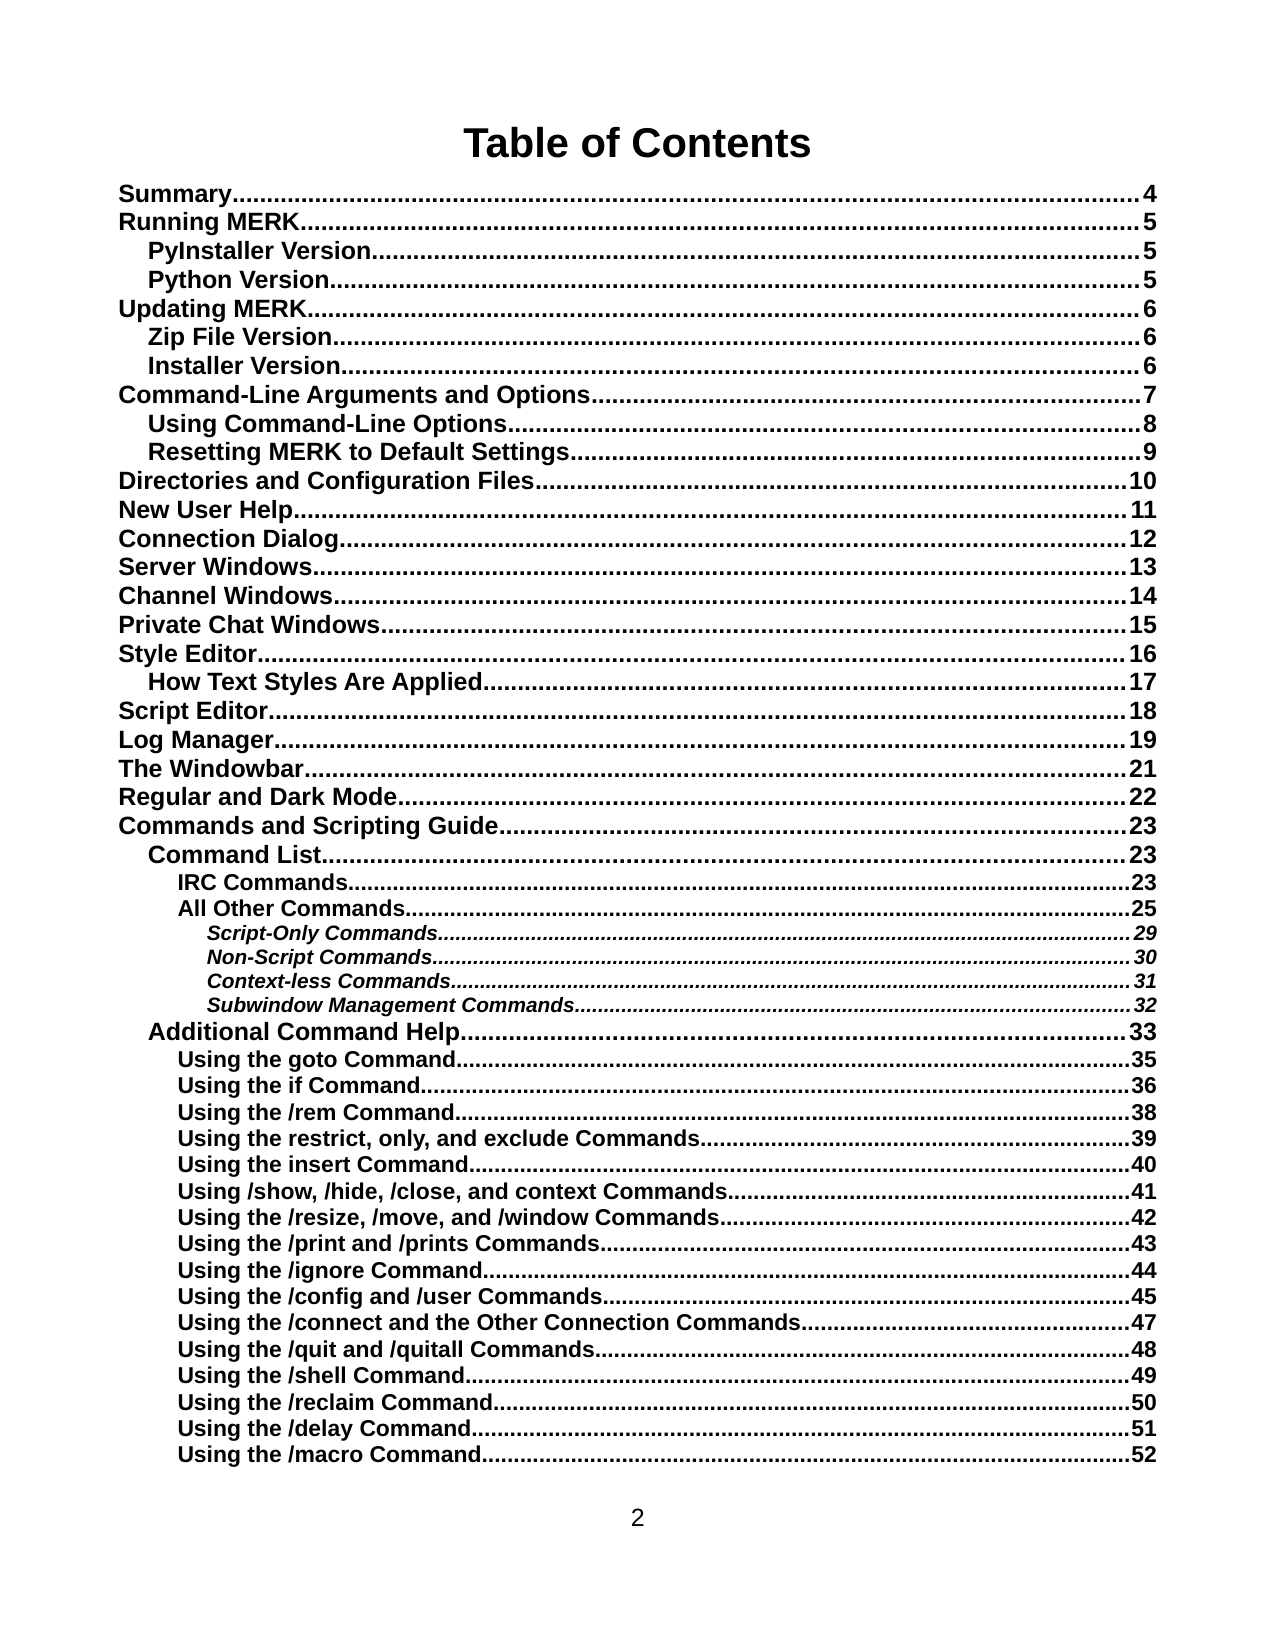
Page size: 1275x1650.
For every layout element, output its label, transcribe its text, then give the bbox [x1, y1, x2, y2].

text Directories and Configuration Files 10 [118, 466, 1157, 495]
text IRC Commands 23 [177, 868, 1157, 895]
text Server Windows 13 [118, 552, 1157, 581]
text The Windowbar 21 [118, 753, 1157, 782]
text Using the /reclaim Command 50 [177, 1388, 1157, 1415]
text Using the restrict, only, and exclude Commands 39 [177, 1125, 1157, 1151]
text Using Command-Line Options 8 [148, 408, 1157, 437]
text Command-Line Arguments and Options 7 [118, 380, 1157, 408]
text Context-less Commands 31 [207, 969, 1157, 993]
text Using the /ignore Command 44 [177, 1257, 1157, 1283]
text Using the /connect and the Other Connection Commands 47 [177, 1309, 1157, 1336]
text Resetting MERK to Default Settings 9 [148, 437, 1157, 466]
text Using the /rem Command 38 [177, 1098, 1157, 1125]
text PyInstaller Version 5 [148, 236, 1157, 265]
text Subwindow Management Commands 32 [207, 993, 1157, 1017]
text Using the /print and /prints Commands 43 [177, 1230, 1157, 1257]
text Installer Version 6 [148, 351, 1157, 380]
text Script Editor 18 [118, 696, 1157, 725]
text Using the if Command 36 [177, 1072, 1157, 1098]
text Commands and Scripting Guide 23 [118, 811, 1157, 840]
text Channel Windows 14 [118, 581, 1157, 610]
text Updating MERK 6 [118, 293, 1157, 322]
text How Text Styles Are Applied 17 [148, 667, 1157, 696]
text Using the /macro Command 52 [177, 1441, 1157, 1467]
text Regular and Dark Mode 22 [118, 782, 1157, 811]
text Running MERK 5 [118, 207, 1157, 236]
text Non-Script Commands 30 [207, 945, 1157, 969]
text Summary 4 [118, 178, 1157, 207]
text Log Manager 19 [118, 725, 1157, 753]
text Additional Command Help 33 [148, 1017, 1157, 1046]
text Style Editor 16 [118, 638, 1157, 667]
text New User Help 11 [118, 495, 1157, 523]
text Command List 23 [148, 840, 1157, 868]
text Python Version 5 [148, 265, 1157, 293]
text Zip File Version 6 [148, 322, 1157, 351]
text Using the /config and /user Commands 45 [177, 1283, 1157, 1309]
text Using /show, /hide, /close, and context Commands 41 [177, 1178, 1157, 1204]
text All Other Commands 25 [177, 895, 1157, 921]
text Connection Dialog 12 [118, 523, 1157, 552]
text Using the /quit and /quitall Commands 48 [177, 1336, 1157, 1362]
text Private Chat Windows 15 [118, 610, 1157, 638]
text Using the goto Command 35 [177, 1046, 1157, 1072]
text Using the insert Command 40 [177, 1151, 1157, 1178]
text Using the /shell Command 49 [177, 1362, 1157, 1388]
text Using the /delay Command 51 [177, 1415, 1157, 1441]
subtitle Table of Contents [118, 118, 1157, 166]
text Using the /resize, /move, and /window Commands 42 [177, 1204, 1157, 1230]
text Script-Only Commands 29 [207, 921, 1157, 945]
